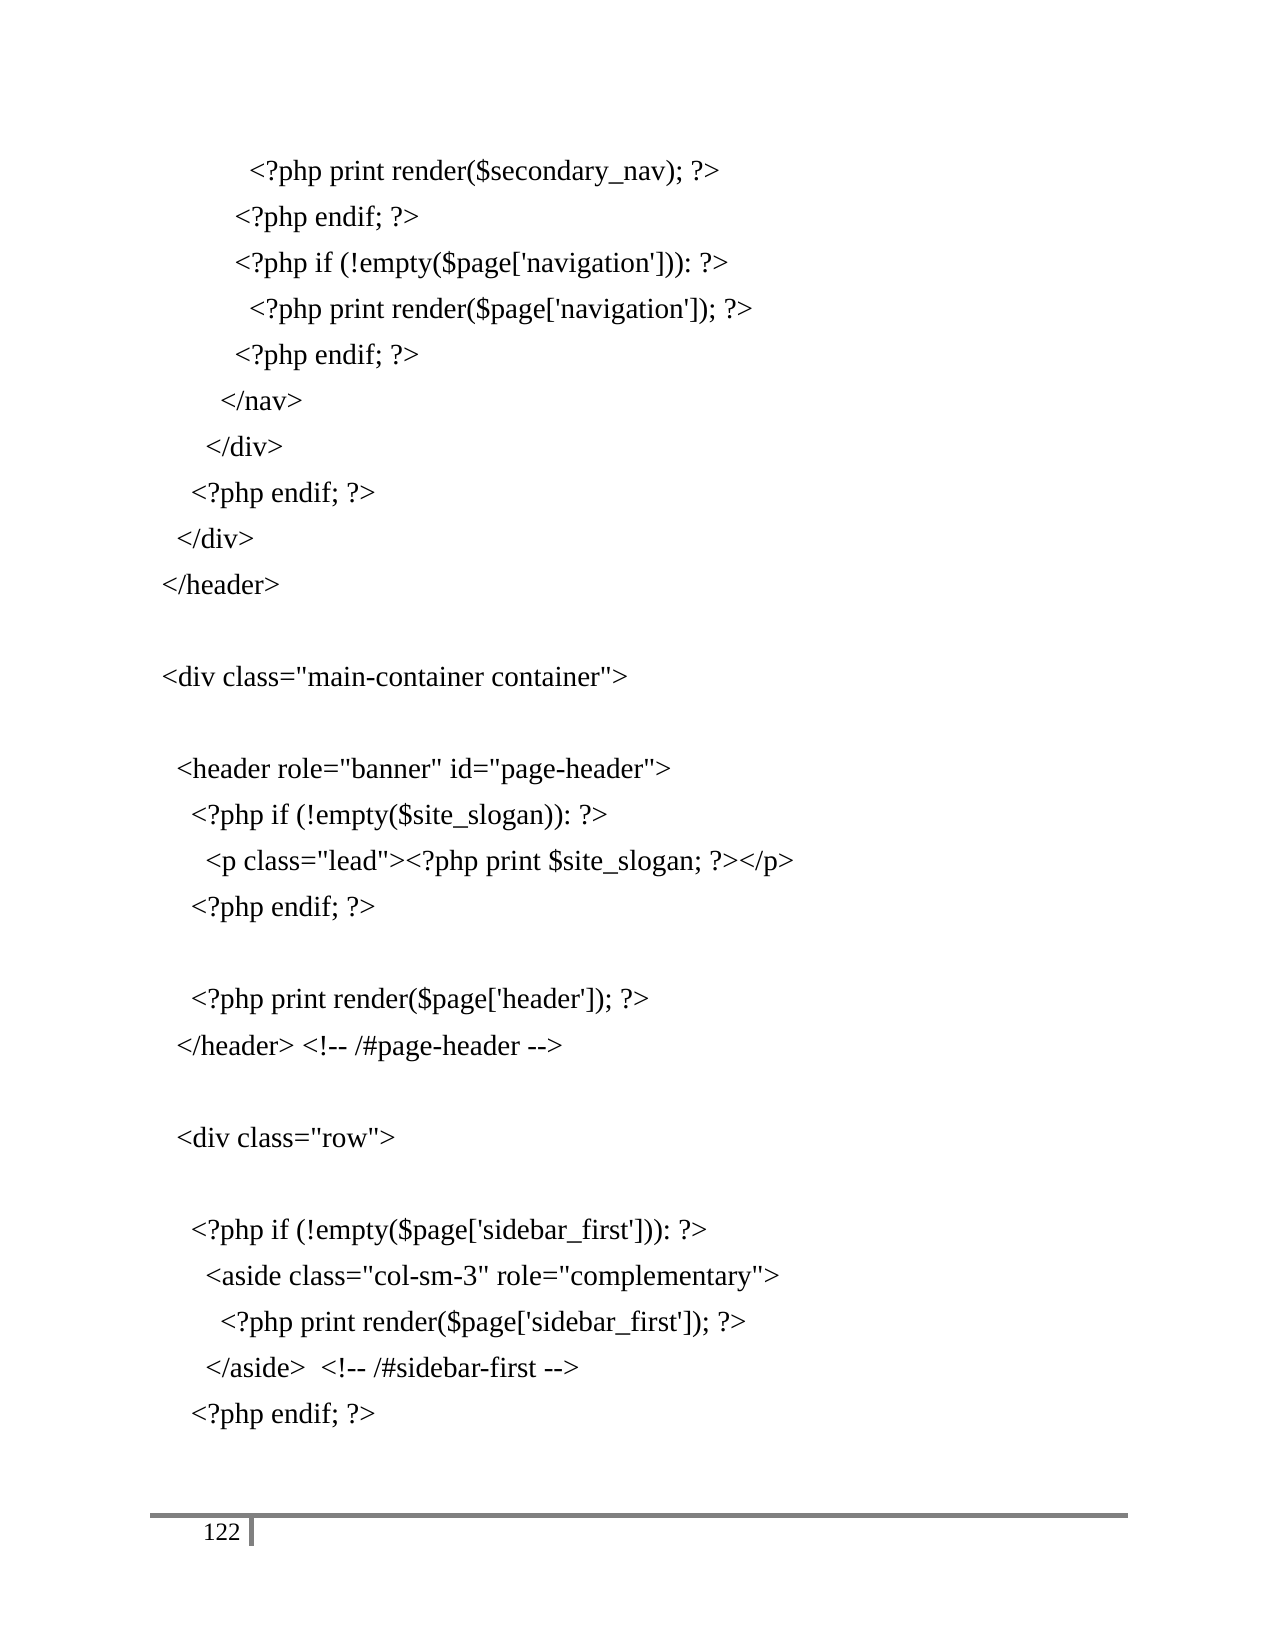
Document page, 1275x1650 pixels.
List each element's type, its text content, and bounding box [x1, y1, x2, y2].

text <?php endif; ?> [161, 475, 1117, 509]
text </nav> [161, 383, 1117, 417]
text <?php print render($secondary_nav); ?> [161, 153, 1117, 186]
text <?php endif; ?> [161, 337, 1117, 371]
text <?php if (!empty($page['navigation'])): ?> [161, 245, 1117, 278]
text <?php print render($page['navigation']); ?> [161, 291, 1117, 324]
text <aside class="col-sm-3" role="complementary"> [161, 1258, 1117, 1291]
text </div> [161, 429, 1117, 463]
text </header> <!-- /#page-header --> [161, 1028, 1117, 1061]
text <p class="lead"><?php print $site_slogan; ?></p> [161, 843, 1117, 877]
text <?php endif; ?> [161, 1396, 1117, 1429]
text <div class="main-container container"> [161, 659, 1117, 693]
text </div> [161, 521, 1117, 555]
text <?php print render($page['header']); ?> [161, 982, 1117, 1015]
text <header role="banner" id="page-header"> [161, 751, 1117, 785]
text <?php endif; ?> [161, 199, 1117, 232]
text <?php endif; ?> [161, 889, 1117, 923]
text </aside> <!-- /#sidebar-first --> [161, 1350, 1117, 1383]
text <?php if (!empty($page['sidebar_first'])): ?> [161, 1212, 1117, 1245]
text <div class="row"> [161, 1120, 1117, 1153]
text </header> [161, 567, 1117, 601]
text <?php if (!empty($site_slogan)): ?> [161, 797, 1117, 831]
text <?php print render($page['sidebar_first']); ?> [161, 1304, 1117, 1337]
